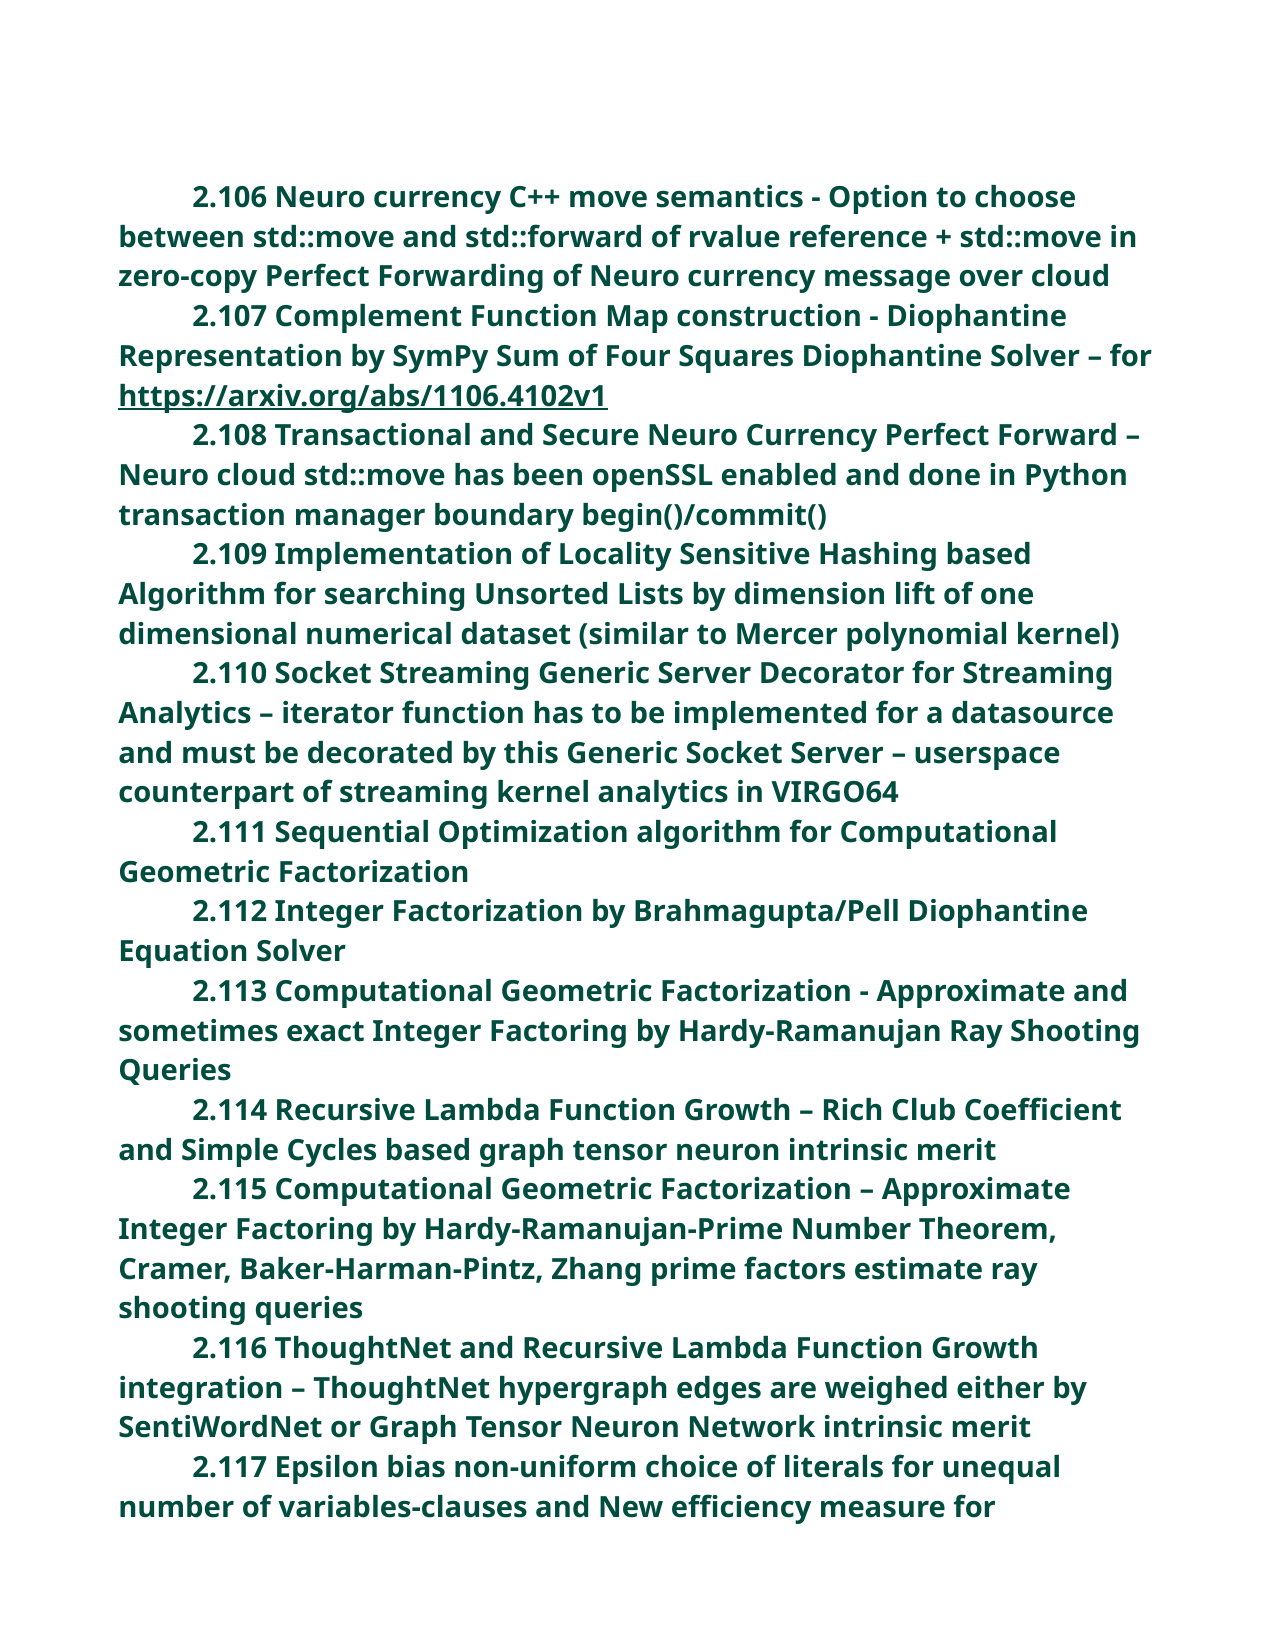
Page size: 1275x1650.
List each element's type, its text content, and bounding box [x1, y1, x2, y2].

text 2.110 Socket Streaming Generic Server Decorator for Streaming Analytics – iterator function has to be implemented for a datasource and must be decorated by this Generic Socket Server – userspace counterpart of streaming kernel analytics in VIRGO64 [118, 653, 1157, 811]
text 2.107 Complement Function Map construction - Diophantine Representation by SymPy Sum of Four Squares Diophantine Solver – for https://arxiv.org/abs/1106.4102v1 [118, 295, 1157, 414]
text 2.115 Computational Geometric Factorization – Approximate Integer Factoring by Hardy-Ramanujan-Prime Number Theorem, Cramer, Baker-Harman-Pintz, Zhang prime factors estimate ray shooting queries [118, 1168, 1157, 1327]
text 2.106 Neuro currency C++ move semantics - Option to choose between std::move and std::forward of rvalue reference + std::move in zero-copy Perfect Forwarding of Neuro currency message over cloud [118, 176, 1157, 295]
text 2.108 Transactional and Secure Neuro Currency Perfect Forward – Neuro cloud std::move has been openSSL enabled and done in Python transaction manager boundary begin()/commit() [118, 414, 1157, 533]
text 2.113 Computational Geometric Factorization - Approximate and sometimes exact Integer Factoring by Hardy-Ramanujan Ray Shooting Queries [118, 970, 1157, 1089]
text 2.114 Recursive Lambda Function Growth – Rich Club Coefficient and Simple Cycles based graph tensor neuron intrinsic merit [118, 1089, 1157, 1168]
text 2.117 Epsilon bias non-uniform choice of literals for unequal number of variables-clauses and New efficiency measure for [118, 1446, 1157, 1526]
text 2.112 Integer Factorization by Brahmagupta/Pell Diophantine Equation Solver [118, 891, 1157, 970]
text 2.109 Implementation of Locality Sensitive Hashing based Algorithm for searching Unsorted Lists by dimension lift of one dimensional numerical dataset (similar to Mercer polynomial kernel) [118, 533, 1157, 653]
text 2.116 ThoughtNet and Recursive Lambda Function Growth integration – ThoughtNet hypergraph edges are weighed either by SentiWordNet or Graph Tensor Neuron Network intrinsic merit [118, 1327, 1157, 1446]
text 2.111 Sequential Optimization algorithm for Computational Geometric Factorization [118, 811, 1157, 891]
